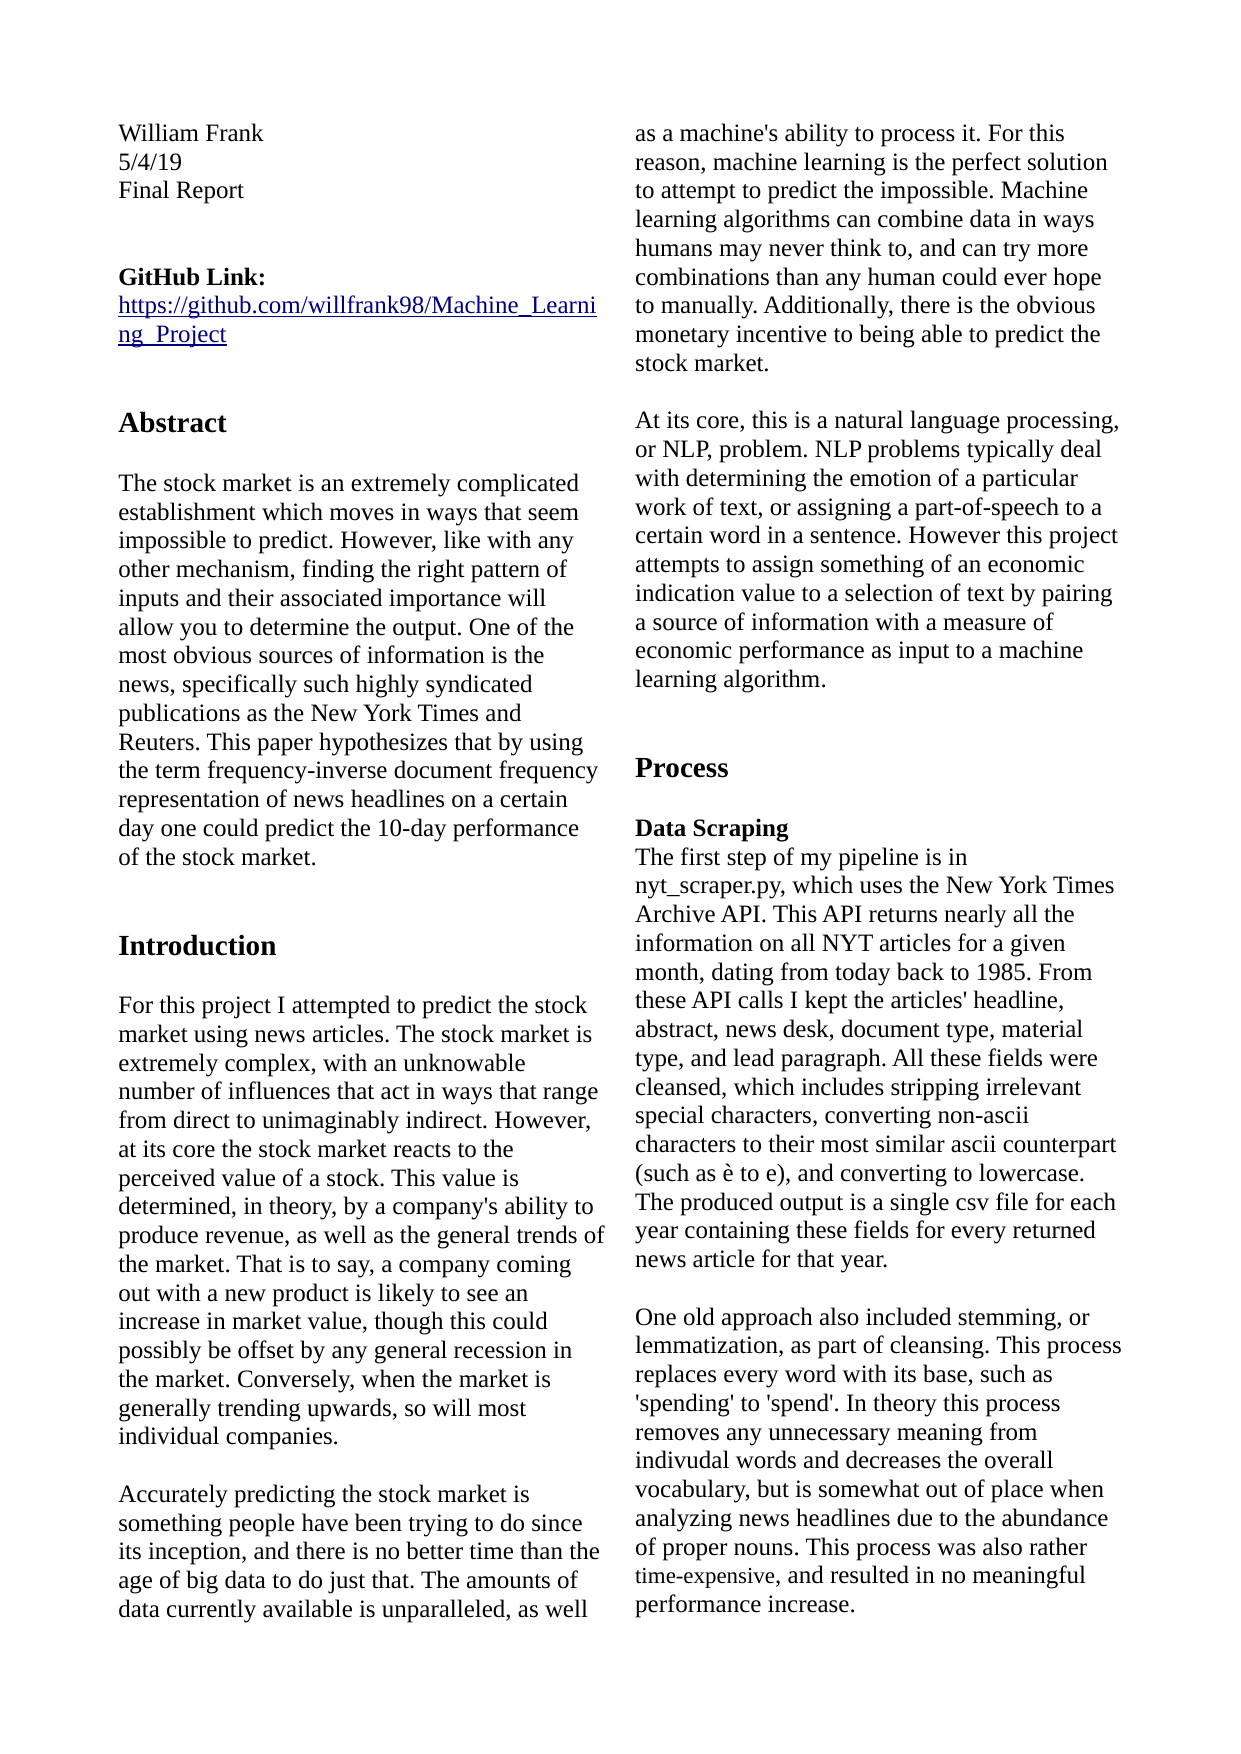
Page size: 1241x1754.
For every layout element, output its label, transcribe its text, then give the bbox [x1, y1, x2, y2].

text Introduction [118, 928, 605, 961]
text One old approach also included stemming, or lemmatization, as part of cleansing. This process replaces every word with its base, such as 'spending' to 'spend'. In theory this process removes any unnecessary meaning from indivudal words and decreases the overall vocabulary, but is somewhat out of place when analyzing news headlines due to the abundance of proper nouns. This process was also rather time-expensive, and resulted in no meaningful performance increase. [635, 1302, 1122, 1618]
text Final Report [118, 176, 605, 204]
text 5/4/19 [118, 147, 605, 176]
text The first step of my pipeline is in nyt_scraper.py, which uses the New York Times Archive API. This API returns nearly all the information on all NYT articles for a given month, dating from today back to 1985. From these API calls I kept the articles' headline, abstract, news desk, document type, material type, and lead paragraph. All these fields were cleansed, which includes stripping irrelevant special characters, converting non-ascii characters to their most similar ascii counterpart (such as è to e), and converting to lowercase. The produced output is a single csv file for each year containing these fields for every returned news article for that year. [635, 842, 1122, 1273]
text Accurately predicting the stock market is something people have been trying to do since its inception, and there is no better time than the age of big data to do just that. The amounts of data currently available is unparalleled, as well [118, 1479, 605, 1623]
text as a machine's ability to process it. For this reason, machine learning is the perfect solution to attempt to predict the impossible. Machine learning algorithms can combine data in ways humans may never think to, and can try more combinations than any human could ever hope to manually. Additionally, there is the obvious monetary incentive to being able to predict the stock market. [635, 118, 1122, 377]
text GitHub Link: https://github.com/willfrank98/Machine_Learning_Project [118, 262, 605, 348]
text Process [635, 751, 1122, 784]
text Abstract [118, 406, 605, 439]
text For this project I attempted to predict the stock market using news articles. The stock market is extremely complex, with an unknowable number of influences that act in ways that range from direct to unimaginably indirect. However, at its core the stock market reacts to the perceived value of a stock. This value is determined, in theory, by a company's ability to produce revenue, as well as the general trends of the market. That is to say, a company coming out with a new product is likely to see an increase in market value, though this could possibly be offset by any general recession in the market. Conversely, when the market is generally trending upwards, so will most individual companies. [118, 990, 605, 1450]
text At its core, this is a natural language processing, or NLP, problem. NLP problems typically deal with determining the emotion of a particular work of text, or assigning a part-of-speech to a certain word in a sentence. However this project attempts to assign something of an economic indication value to a selection of text by pairing a source of information with a measure of economic performance as input to a machine learning algorithm. [635, 406, 1122, 693]
text William Frank [118, 118, 605, 147]
text The stock market is an extremely complicated establishment which moves in ways that seem impossible to predict. However, like with any other mechanism, finding the right pattern of inputs and their associated importance will allow you to determine the output. One of the most obvious sources of information is the news, specifically such highly syndicated publications as the New York Times and Reuters. This paper hypothesizes that by using the term frequency-inverse document frequency representation of news headlines on a certain day one could predict the 10-day performance of the stock market. [118, 468, 605, 870]
text Data Scraping [635, 813, 1122, 842]
